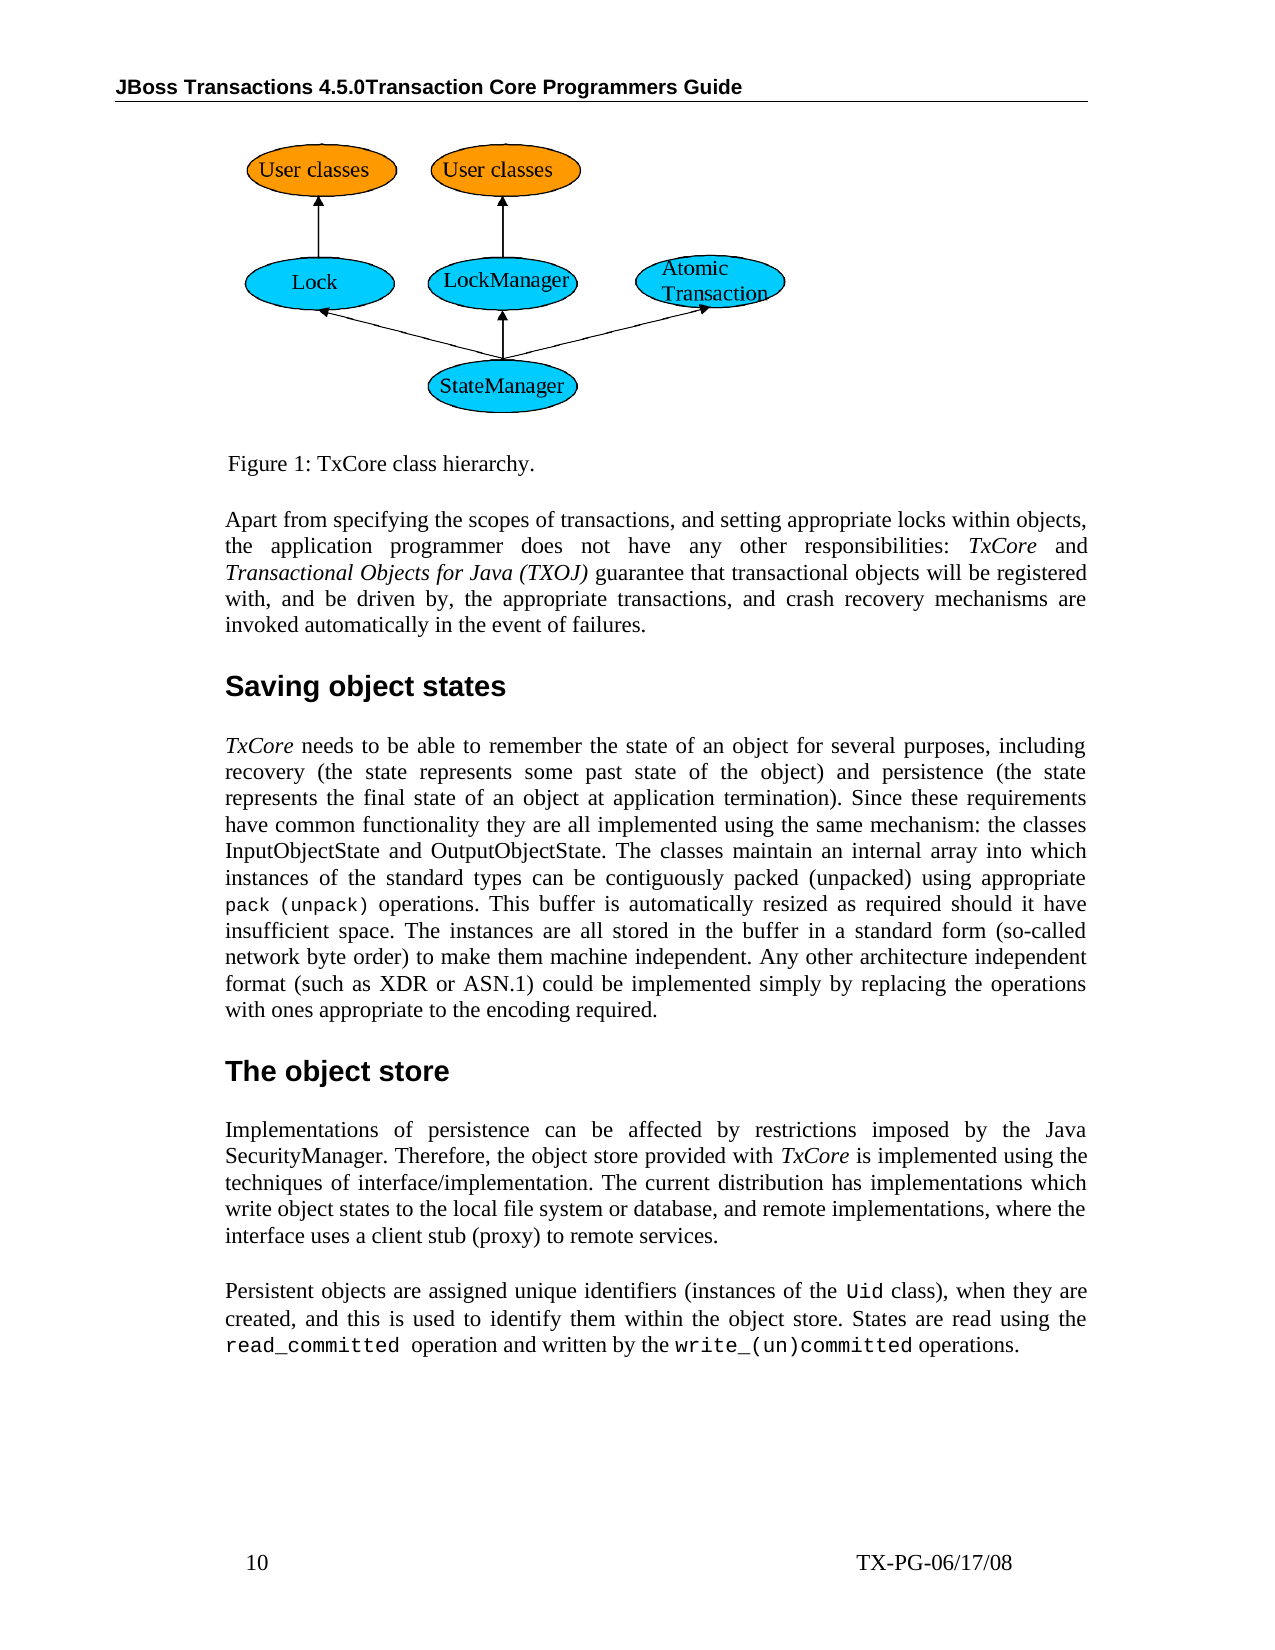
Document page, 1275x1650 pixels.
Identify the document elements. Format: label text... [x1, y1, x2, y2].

text Implementations of persistence can be affected by restrictions imposed by the Java SecurityManager. Therefore, the object store provided with TxCore is implemented using the techniques of interface/implementation. The current distribution has implementations which write object states to the local file system or database, and remote implementations, where the interface uses a client stub (proxy) to remote services. [225, 1116, 1088, 1248]
text Persistent objects are assigned unique identifiers (instances of the Uid class), when they are created, and this is used to identify them within the object store. States are read using the read_committed operation and written by the write_(un)committed operations. [225, 1277, 1088, 1359]
text TxCore needs to be able to remember the state of an object for several purposes, including recovery (the state represents some past state of the object) and persistence (the state represents the final state of an object at application termination). Since these requirements have common functionality they are all implemented using the same mechanism: the classes InputObjectState and OutputObjectState. The classes maintain an internal array into which instances of the standard types can be contiguously packed (unpacked) using appropriate pack (unpack) operations. This buffer is automatically resized as required should it have insufficient space. The instances are all stored in the buffer in a standard form (so-called network byte order) to make them machine independent. Any other architecture independent format (such as XDR or ASN.1) could be implemented simply by replacing the operations with ones appropriate to the encoding required. [225, 732, 1088, 1022]
text Figure 1: TxCore class hierarchy. [228, 451, 1088, 477]
subtitle Saving object states [225, 669, 1088, 703]
subtitle The object store [225, 1053, 1088, 1087]
text Apart from specifying the scopes of transactions, and setting appropriate locks within objects, the application programmer does not have any other responsibilities: TxCore and Transactional Objects for Java (TXOJ) guarantee that transactional objects will be registered with, and be driven by, the appropriate transactions, and crash recovery mechanisms are invoked automatically in the event of failures. [225, 506, 1088, 638]
